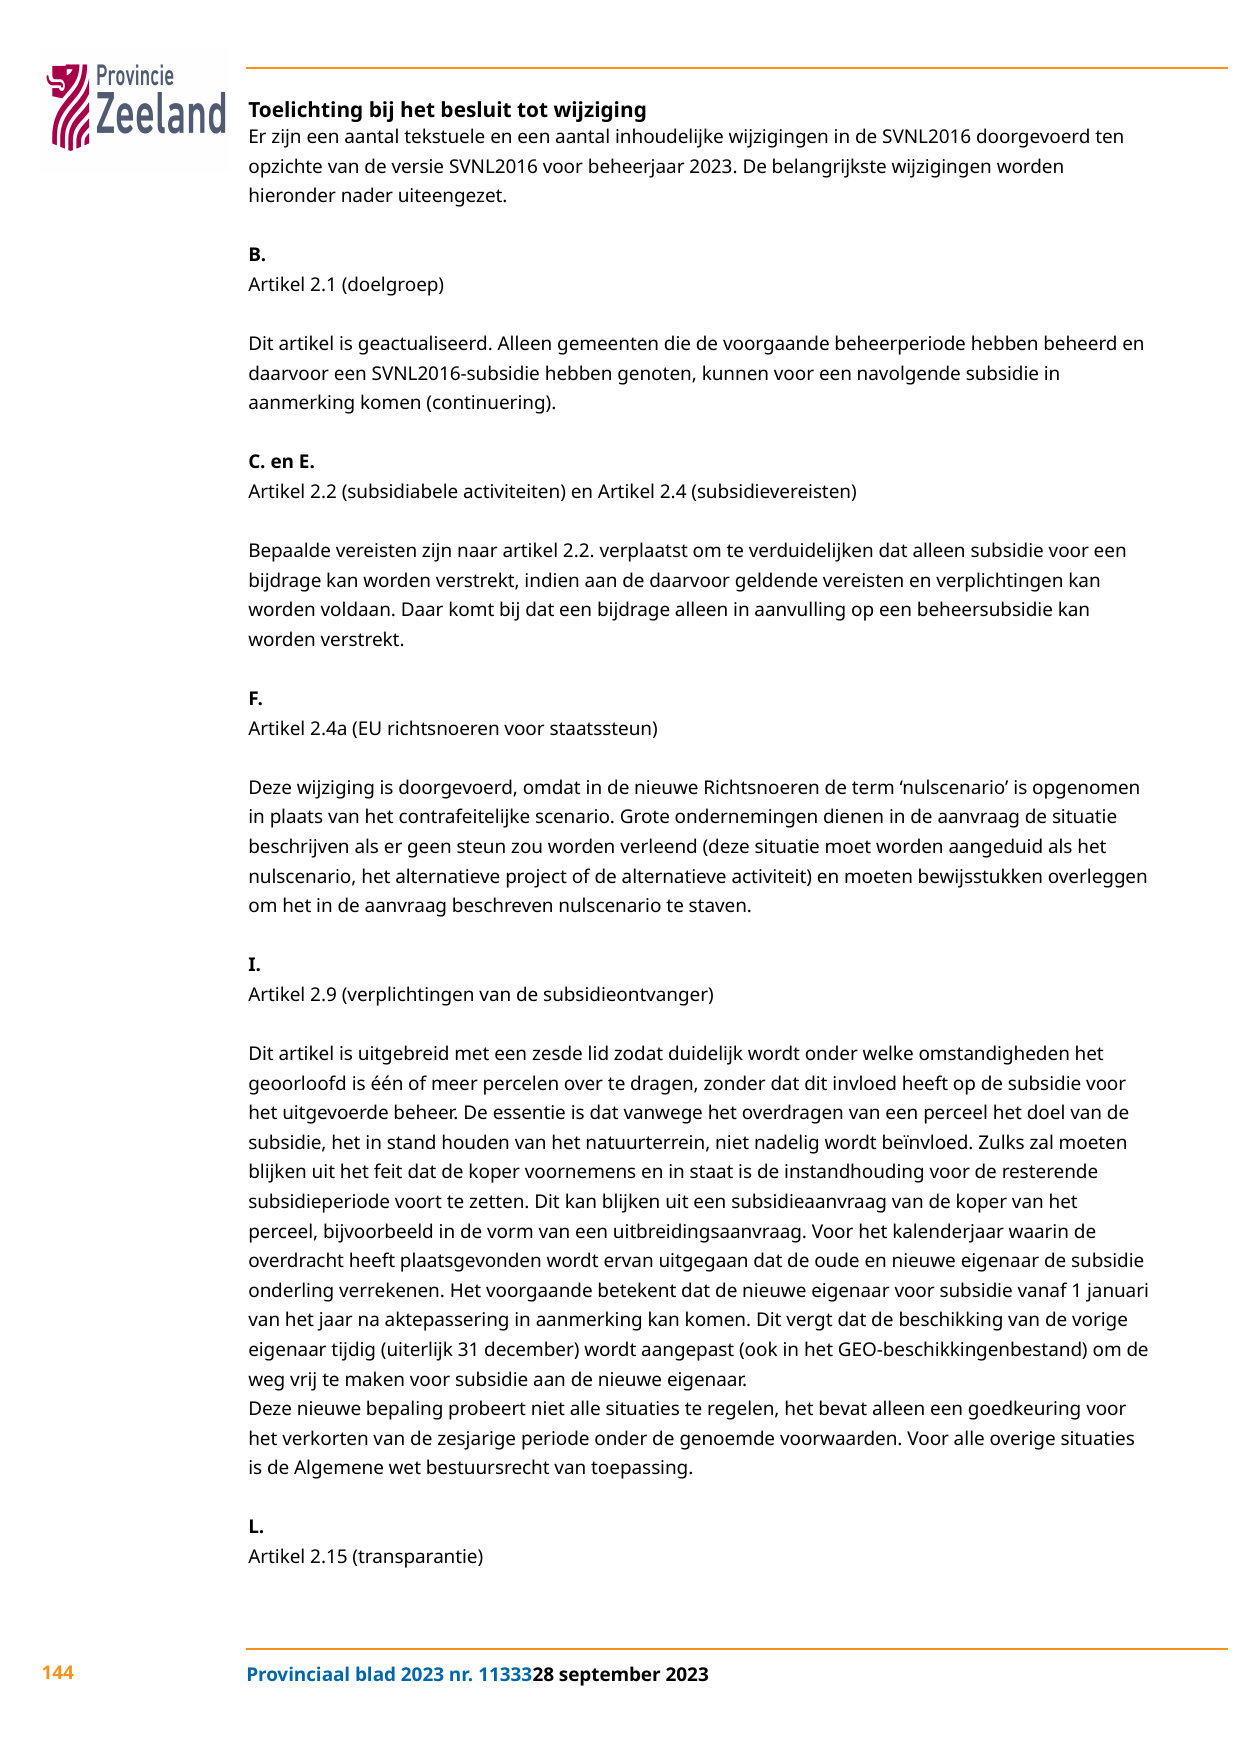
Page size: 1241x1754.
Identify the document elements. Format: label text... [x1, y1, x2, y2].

text Dit artikel is uitgebreid met een zesde lid zodat duidelijk wordt onder welke omstandigheden het geoorloofd is één of meer percelen over te dragen, zonder dat dit invloed heeft op de subsidie voor het uitgevoerde beheer. De essentie is dat vanwege het overdragen van een perceel het doel van de subsidie, het in stand houden van het natuurterrein, niet nadelig wordt beïnvloed. Zulks zal moeten blijken uit het feit dat de koper voornemens en in staat is de instandhouding voor de resterende subsidieperiode voort te zetten. Dit kan blijken uit een subsidieaanvraag van de koper van het perceel, bijvoorbeeld in de vorm van een uitbreidingsaanvraag. Voor het kalenderjaar waarin de overdracht heeft plaatsgevonden wordt ervan uitgegaan dat de oude en nieuwe eigenaar de subsidie onderling verrekenen. Het voorgaande betekent dat de nieuwe eigenaar voor subsidie vanaf 1 januari van het jaar na aktepassering in aanmerking kan komen. Dit vergt dat de beschikking van de vorige eigenaar tijdig (uiterlijk 31 december) wordt aangepast (ook in het GEO-beschikkingenbestand) om de weg vrij te maken voor subsidie aan de nieuwe eigenaar. [248, 1040, 1152, 1392]
text F. [248, 685, 1152, 711]
text Er zijn een aantal tekstuele en een aantal inhoudelijke wijzigingen in de SVNL2016 doorgevoerd ten opzichte van de versie SVNL2016 voor beheerjaar 2023. De belangrijkste wijzigingen worden hieronder nader uiteengezet. [248, 123, 1152, 208]
text Artikel 2.4a (EU richtsnoeren voor staatssteun) [248, 715, 1152, 741]
text Artikel 2.15 (transparantie) [248, 1543, 1152, 1569]
text L. [248, 1514, 1152, 1539]
picture [41, 47, 231, 172]
text Artikel 2.2 (subsidiabele activiteiten) en Artikel 2.4 (subsidievereisten) [248, 478, 1152, 504]
text C. en E. [248, 449, 1152, 474]
text Artikel 2.9 (verplichtingen van de subsidieontvanger) [248, 981, 1152, 1007]
text Dit artikel is geactualiseerd. Alleen gemeenten die de voorgaande beheerperiode hebben beheerd en daarvoor een SVNL2016-subsidie hebben genoten, kunnen voor een navolgende subsidie in aanmerking komen (continuering). [248, 330, 1152, 415]
text Toelichting bij het besluit tot wijziging [248, 95, 1152, 123]
text Artikel 2.1 (doelgroep) [248, 271, 1152, 297]
text I. [248, 952, 1152, 977]
text B. [248, 242, 1152, 267]
text Bepaalde vereisten zijn naar artikel 2.2. verplaatst om te verduidelijken dat alleen subsidie voor een bijdrage kan worden verstrekt, indien aan de daarvoor geldende vereisten en verplichtingen kan worden voldaan. Daar komt bij dat een bijdrage alleen in aanvulling op een beheersubsidie kan worden verstrekt. [248, 537, 1152, 652]
text Deze nieuwe bepaling probeert niet alle situaties te regelen, het bevat alleen een goedkeuring voor het verkorten van de zesjarige periode onder de genoemde voorwaarden. Voor alle overige situaties is de Algemene wet bestuursrecht van toepassing. [248, 1395, 1152, 1480]
text Deze wijziging is doorgevoerd, omdat in de nieuwe Richtsnoeren de term ‘nulscenario’ is opgenomen in plaats van het contrafeitelijke scenario. Grote ondernemingen dienen in de aanvraag de situatie beschrijven als er geen steun zou worden verleend (deze situatie moet worden aangeduid als het nulscenario, het alternatieve project of de alternatieve activiteit) en moeten bewijsstukken overleggen om het in de aanvraag beschreven nulscenario te staven. [248, 774, 1152, 918]
